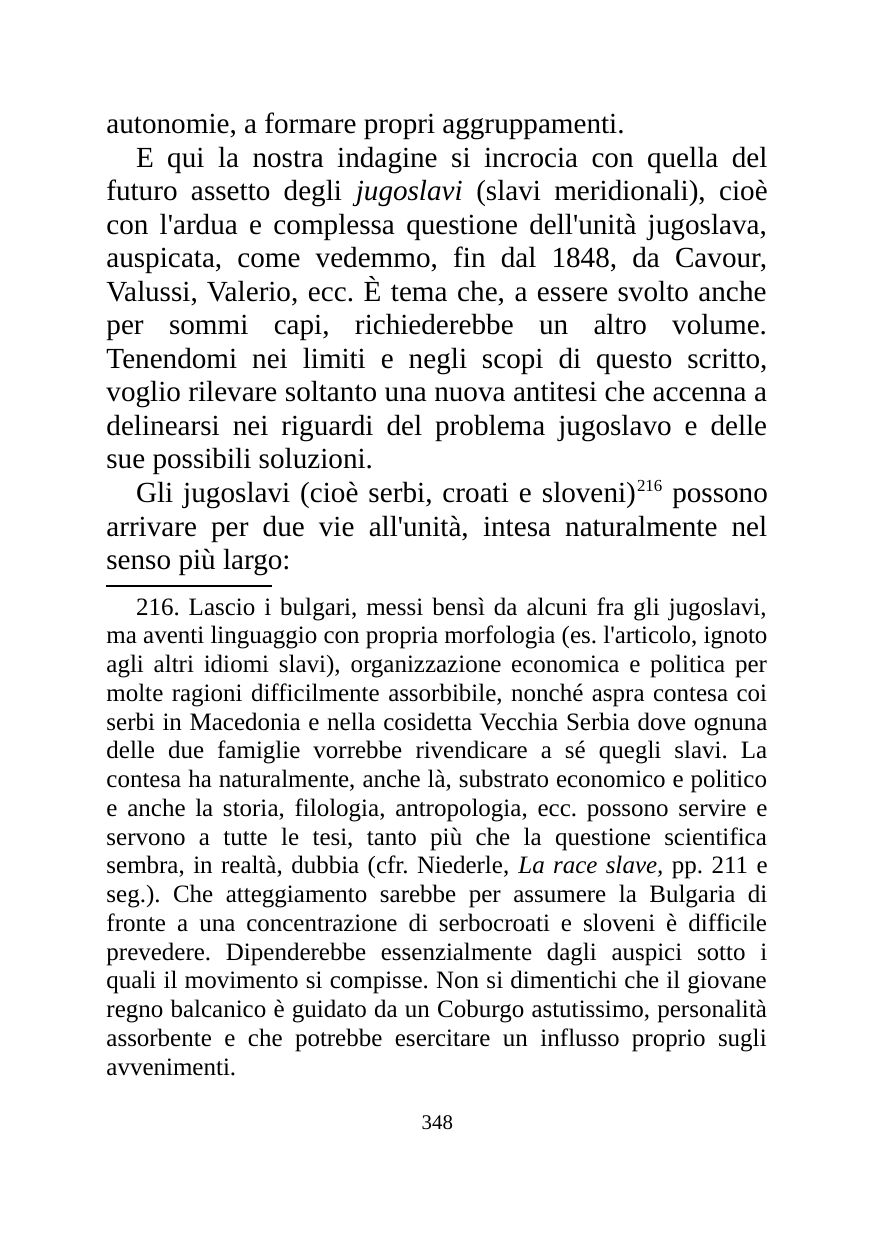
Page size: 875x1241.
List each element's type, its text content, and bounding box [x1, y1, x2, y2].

text E qui la nostra indagine si incrocia con quella del futuro assetto degli jugoslavi (slavi meridionali), cioè con l'ardua e complessa questione dell'unità jugoslava, auspicata, come vedemmo, fin dal 1848, da Cavour, Valussi, Valerio, ecc. È tema che, a essere svolto anche per sommi capi, richiederebbe un altro volume. Tenendomi nei limiti e negli scopi di questo scritto, voglio rilevare soltanto una nuova antitesi che accenna a delinearsi nei riguardi del problema jugoslavo e delle sue possibili soluzioni. [106, 140, 768, 475]
text Gli jugoslavi (cioè serbi, croati e sloveni) possono arrivare per due vie all'unità, intesa naturalmente nel senso più largo: [106, 475, 768, 576]
text autonomie, a formare propri aggruppamenti. [106, 106, 768, 140]
text . Lascio i bulgari, messi bensì da alcuni fra gli jugoslavi, ma aventi linguaggio con propria morfologia (es. l'articolo, ignoto agli altri idiomi slavi), organizzazione economica e politica per molte ragioni difficilmente assorbibile, nonché aspra contesa coi serbi in Macedonia e nella cosidetta Vecchia Serbia dove ognuna delle due famiglie vorrebbe rivendicare a sé quegli slavi. La contesa ha naturalmente, anche là, substrato economico e politico e anche la storia, filologia, antropologia, ecc. possono servire e servono a tutte le tesi, tanto più che la questione scientifica sembra, in realtà, dubbia (cfr. Niederle, La race slave, pp. 211 e seg.). Che atteggiamento sarebbe per assumere la Bulgaria di fronte a una concentrazione di serbocroati e sloveni è difficile prevedere. Dipenderebbe essenzialmente dagli auspici sotto i quali il movimento si compisse. Non si dimentichi che il giovane regno balcanico è guidato da un Coburgo astutissimo, personalità assorbente e che potrebbe esercitare un influsso proprio sugli avvenimenti. [106, 592, 768, 1080]
